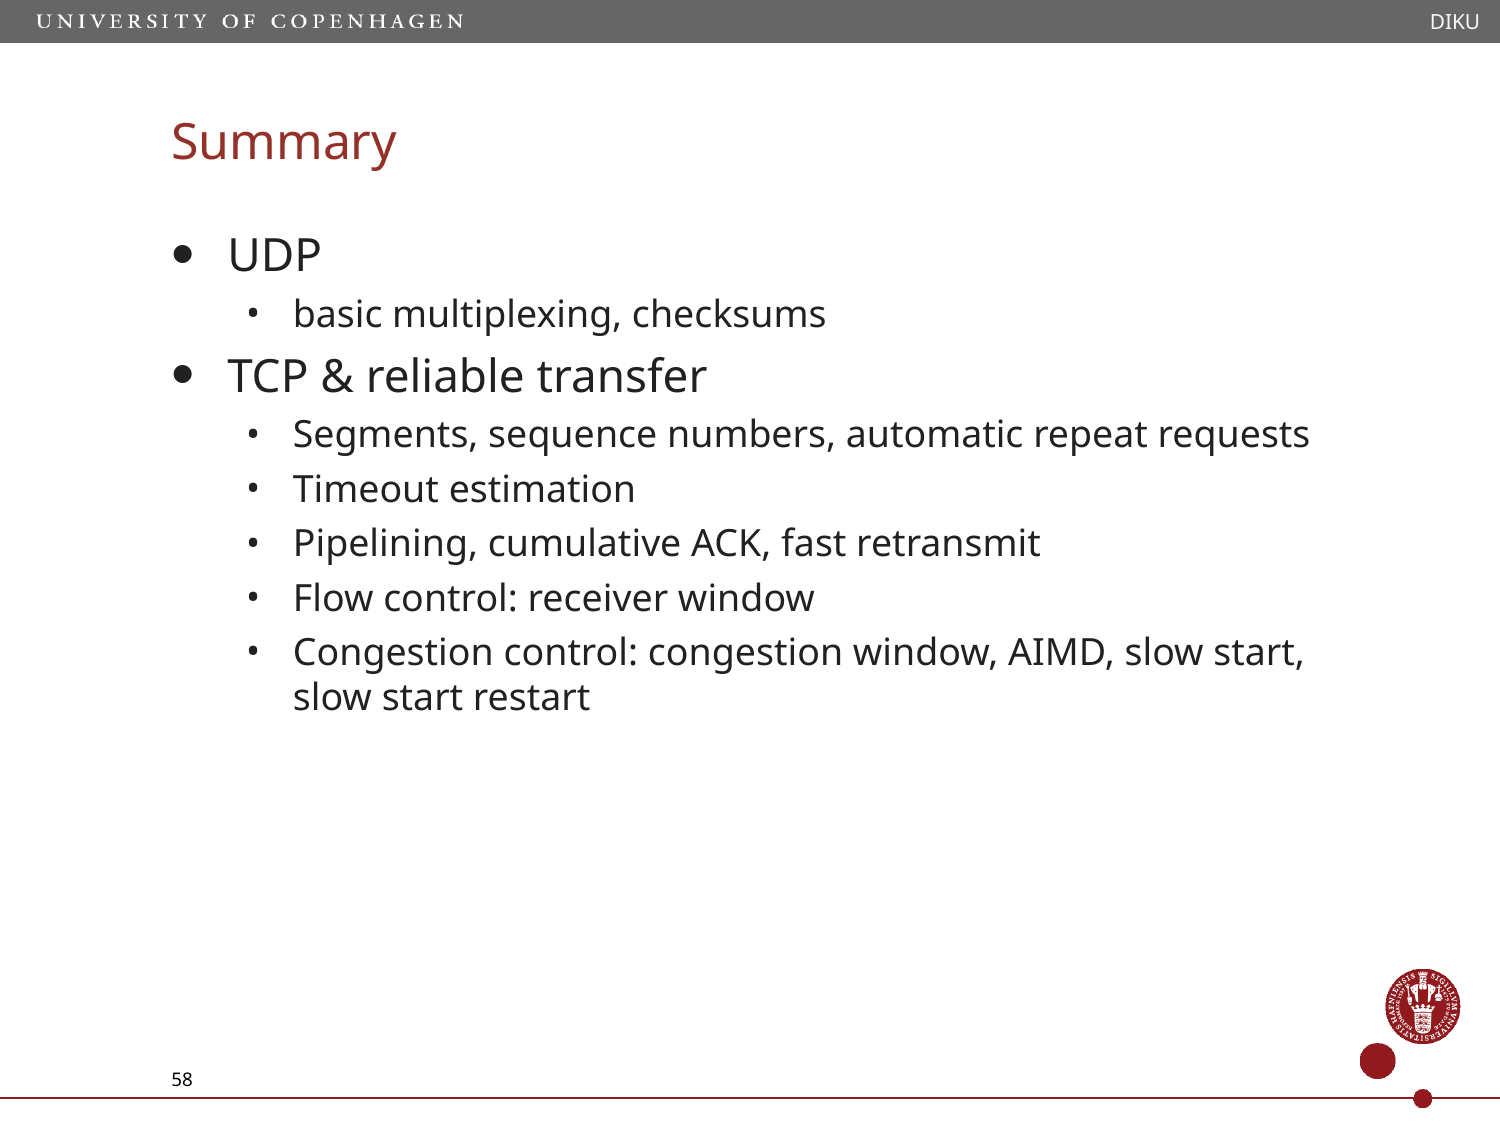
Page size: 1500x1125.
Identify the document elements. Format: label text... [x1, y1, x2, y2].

picture [0, 910, 1500, 1122]
list UDP basic multiplexing, checksums TCP & reliable transfer Segments, sequence numbers, automatic repeat requests Timeout estimation Pipelining, cumulative ACK, fast retransmit Flow control: receiver window Congestion control: congestion window, AIMD, slow start, slow start restart [171, 225, 1329, 900]
text_box DIKU [469, 0, 1495, 43]
title Summary [171, 75, 1329, 171]
text_box [171, 1067, 522, 1092]
